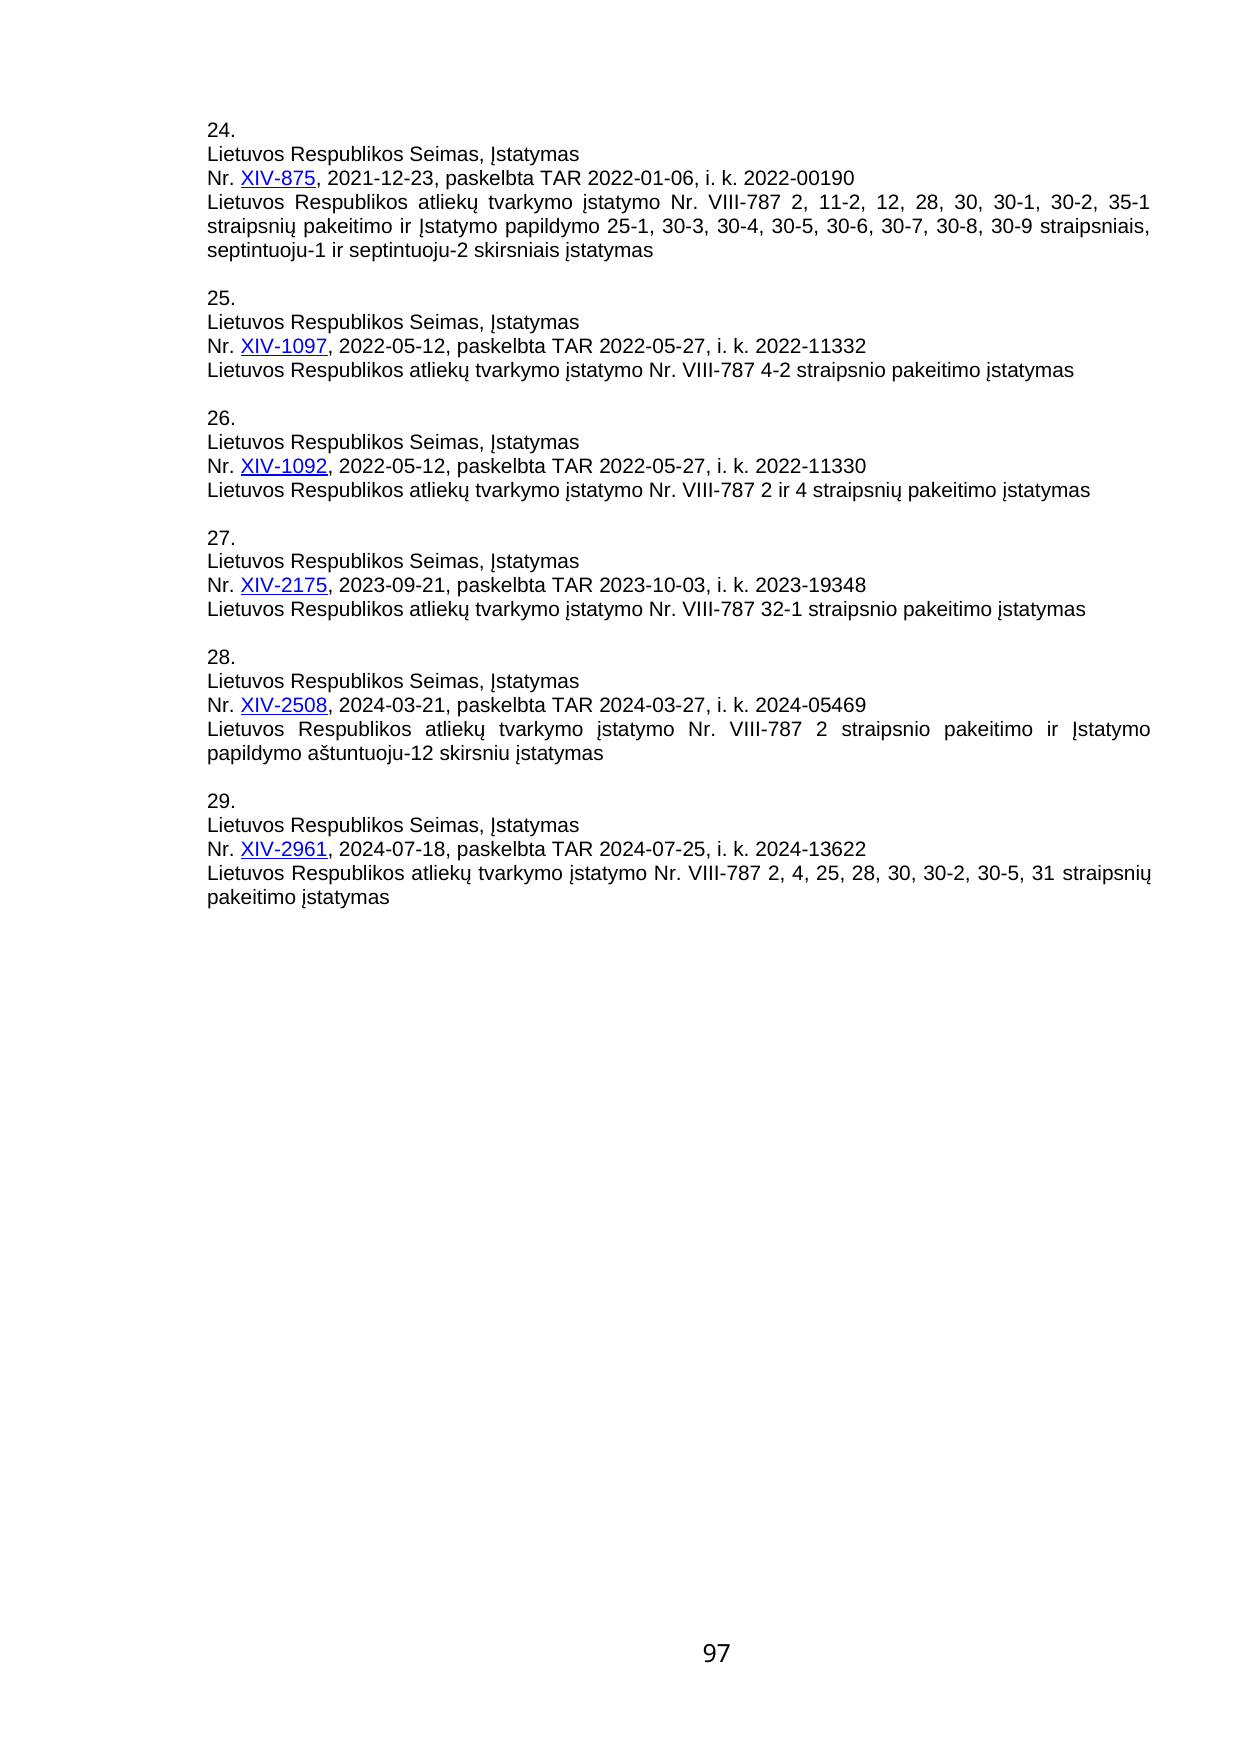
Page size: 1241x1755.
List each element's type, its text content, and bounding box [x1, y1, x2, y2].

text Lietuvos Respublikos atliekų tvarkymo įstatymo Nr. VIII-787 2 ir 4 straipsnių pakeitimo įstatymas [207, 477, 1152, 501]
text 24. [207, 118, 1152, 142]
text Lietuvos Respublikos atliekų tvarkymo įstatymo Nr. VIII-787 2, 11-2, 12, 28, 30, 30-1, 30-2, 35-1 straipsnių pakeitimo ir Įstatymo papildymo 25-1, 30-3, 30-4, 30-5, 30-6, 30-7, 30-8, 30-9 straipsniais, septintuoju-1 ir septintuoju-2 skirsniais įstatymas [207, 190, 1152, 262]
text 28. [207, 645, 1152, 669]
text Lietuvos Respublikos Seimas, Įstatymas [207, 813, 1152, 837]
text Lietuvos Respublikos atliekų tvarkymo įstatymo Nr. VIII-787 4-2 straipsnio pakeitimo įstatymas [207, 358, 1152, 382]
text Lietuvos Respublikos atliekų tvarkymo įstatymo Nr. VIII-787 32-1 straipsnio pakeitimo įstatymas [207, 597, 1152, 621]
text Lietuvos Respublikos atliekų tvarkymo įstatymo Nr. VIII-787 2 straipsnio pakeitimo ir Įstatymo papildymo aštuntuoju-12 skirsniu įstatymas [207, 717, 1152, 765]
text Nr. XIV-875, 2021-12-23, paskelbta TAR 2022-01-06, i. k. 2022-00190 [207, 166, 1152, 190]
text 27. [207, 525, 1152, 549]
text Lietuvos Respublikos Seimas, Įstatymas [207, 549, 1152, 573]
text Nr. XIV-2961, 2024-07-18, paskelbta TAR 2024-07-25, i. k. 2024-13622 [207, 837, 1152, 861]
text 29. [207, 789, 1152, 813]
text Lietuvos Respublikos Seimas, Įstatymas [207, 142, 1152, 166]
text Lietuvos Respublikos Seimas, Įstatymas [207, 669, 1152, 693]
text Lietuvos Respublikos Seimas, Įstatymas [207, 310, 1152, 334]
text 25. [207, 286, 1152, 310]
text Nr. XIV-2508, 2024-03-21, paskelbta TAR 2024-03-27, i. k. 2024-05469 [207, 693, 1152, 717]
text Nr. XIV-1092, 2022-05-12, paskelbta TAR 2022-05-27, i. k. 2022-11330 [207, 453, 1152, 477]
text Nr. XIV-1097, 2022-05-12, paskelbta TAR 2022-05-27, i. k. 2022-11332 [207, 334, 1152, 358]
text Nr. XIV-2175, 2023-09-21, paskelbta TAR 2023-10-03, i. k. 2023-19348 [207, 573, 1152, 597]
text Lietuvos Respublikos atliekų tvarkymo įstatymo Nr. VIII-787 2, 4, 25, 28, 30, 30-2, 30-5, 31 straipsnių pakeitimo įstatymas [207, 861, 1152, 909]
text 26. [207, 406, 1152, 429]
text Lietuvos Respublikos Seimas, Įstatymas [207, 429, 1152, 453]
